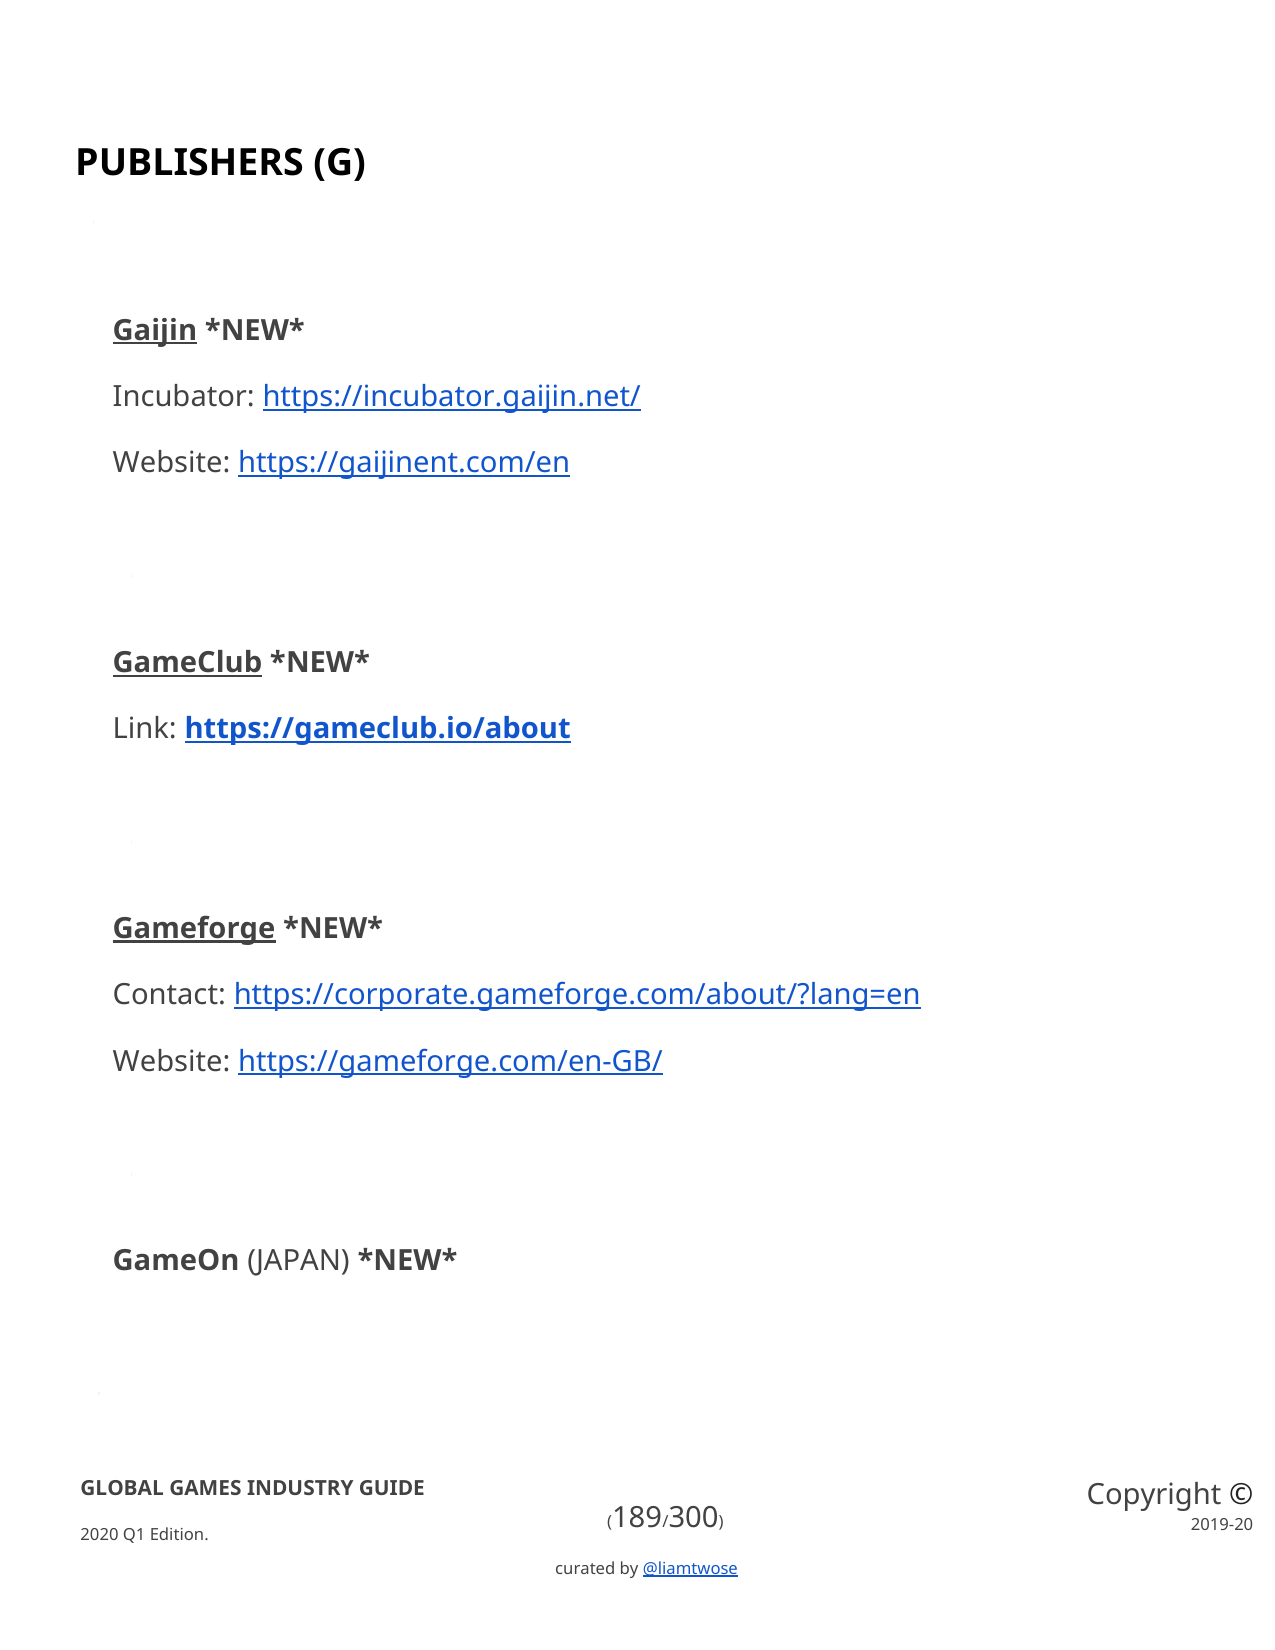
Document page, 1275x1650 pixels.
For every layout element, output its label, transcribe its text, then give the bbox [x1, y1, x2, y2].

text Gaijin *NEW* [112, 309, 1200, 348]
text Incubator: https://incubator.gaijin.net/ [112, 375, 1200, 415]
text Website: https://gaijinent.com/en [112, 442, 1200, 481]
text Website: https://gameforge.com/en-GB/ [112, 1040, 1200, 1079]
text GameClub *NEW* [112, 641, 1200, 681]
text Contact: https://corporate.gameforge.com/about/?lang=en [112, 973, 1200, 1013]
subtitle PUBLISHERS (G) [75, 136, 1200, 187]
text GameOn (JAPAN) *NEW* [112, 1239, 1200, 1279]
text Link: https://gameclub.io/about [112, 708, 1200, 747]
text Gameforge *NEW* [112, 907, 1200, 947]
